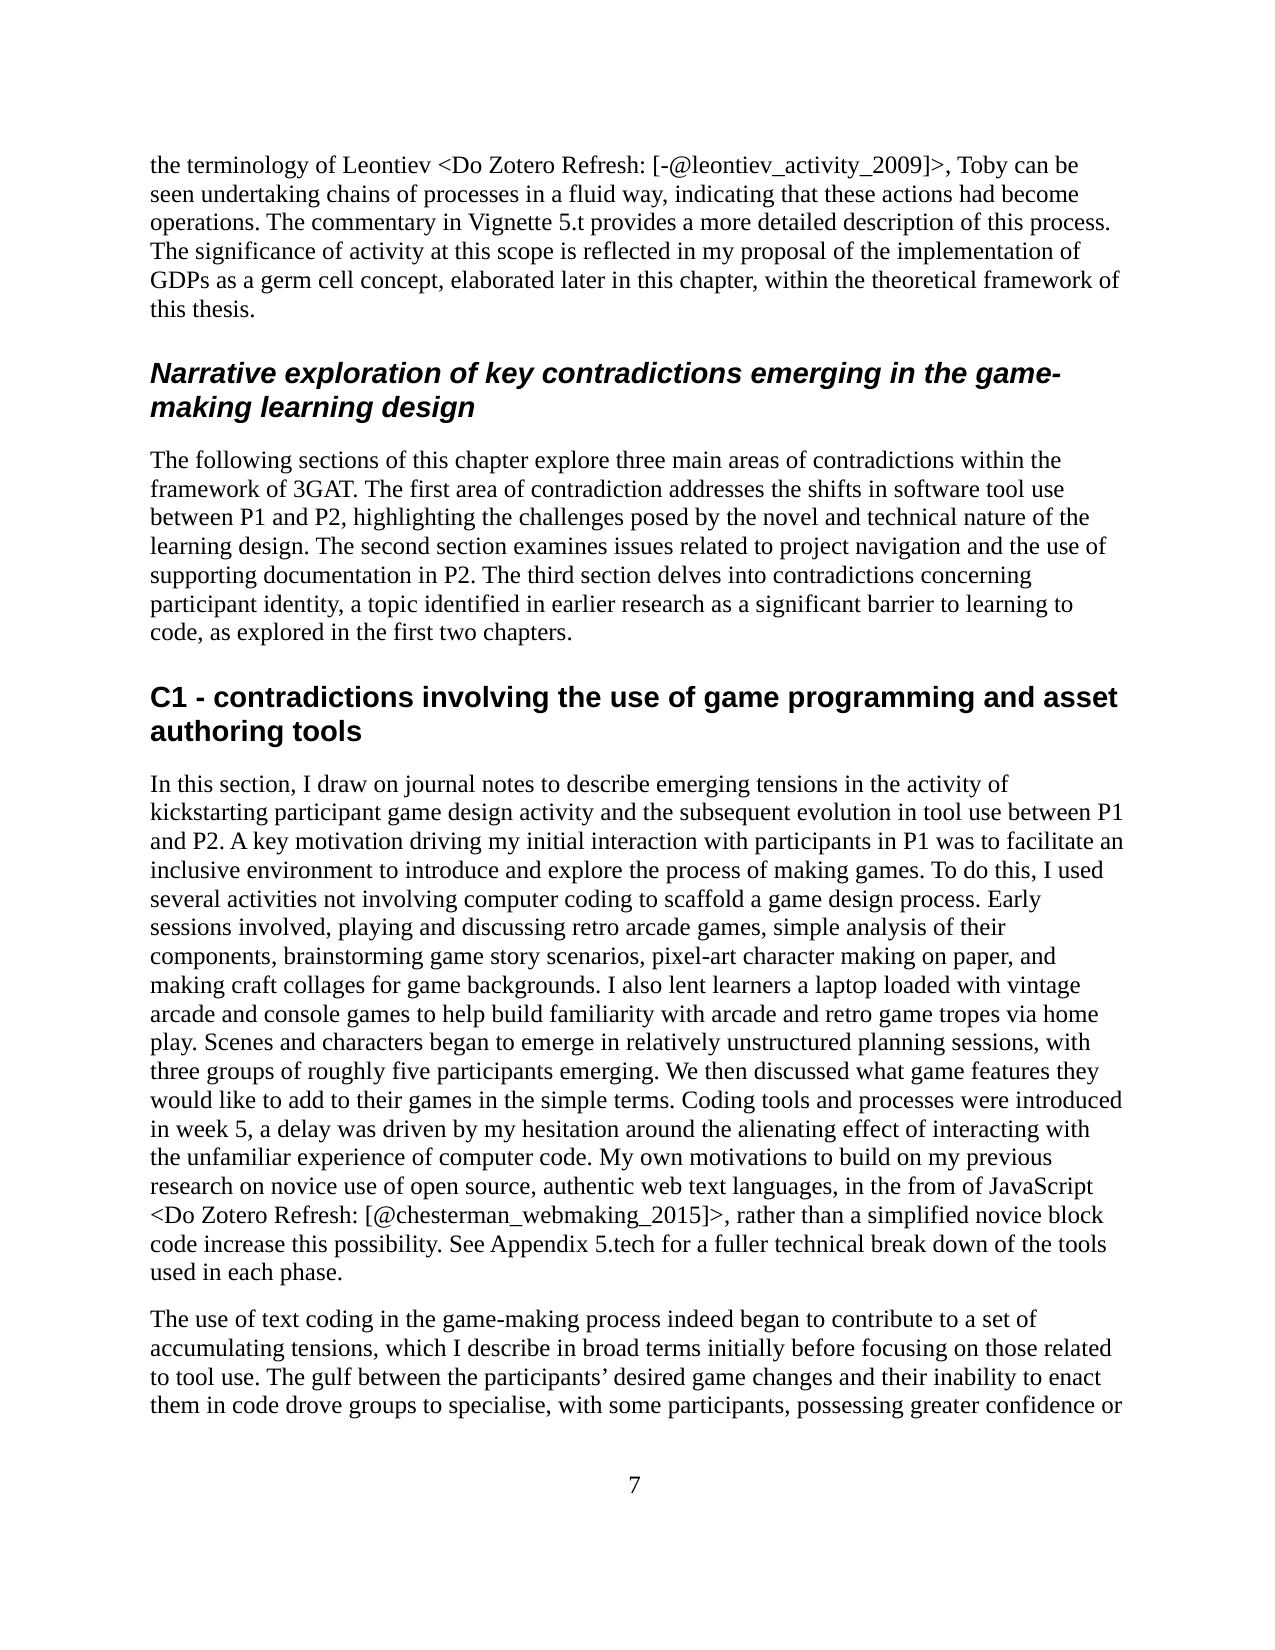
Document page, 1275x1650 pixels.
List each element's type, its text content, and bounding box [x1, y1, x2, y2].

subtitle C1 - contradictions involving the use of game programming and asset authoring tools [150, 680, 1125, 747]
text The following sections of this chapter explore three main areas of contradictions within the framework of 3GAT. The first area of contradiction addresses the shifts in software tool use between P1 and P2, highlighting the challenges posed by the novel and technical nature of the learning design. The second section examines issues related to project navigation and the use of supporting documentation in P2. The third section delves into contradictions concerning participant identity, a topic identified in earlier research as a significant barrier to learning to code, as explored in the first two chapters. [150, 445, 1125, 646]
text In this section, I draw on journal notes to describe emerging tensions in the activity of kickstarting participant game design activity and the subsequent evolution in tool use between P1 and P2. A key motivation driving my initial interaction with participants in P1 was to facilitate an inclusive environment to introduce and explore the process of making games. To do this, I used several activities not involving computer coding to scaffold a game design process. Early sessions involved, playing and discussing retro arcade games, simple analysis of their components, brainstorming game story scenarios, pixel-art character making on paper, and making craft collages for game backgrounds. I also lent learners a laptop loaded with vintage arcade and console games to help build familiarity with arcade and retro game tropes via home play. Scenes and characters began to emerge in relatively unstructured planning sessions, with three groups of roughly five participants emerging. We then discussed what game features they would like to add to their games in the simple terms. Coding tools and processes were introduced in week 5, a delay was driven by my hesitation around the alienating effect of interacting with the unfamiliar experience of computer code. My own motivations to build on my previous research on novice use of open source, authentic web text languages, in the from of JavaScript <Do Zotero Refresh: [@chesterman_webmaking_2015]>, rather than a simplified novice block code increase this possibility. See Appendix 5.tech for a fuller technical break down of the tools used in each phase. [150, 769, 1125, 1286]
text The use of text coding in the game-making process indeed began to contribute to a set of accumulating tensions, which I describe in broad terms initially before focusing on those related to tool use. The gulf between the participants’ desired game changes and their inability to enact them in code drove groups to specialise, with some participants, possessing greater confidence or [150, 1304, 1125, 1419]
text the terminology of Leontiev <Do Zotero Refresh: [-@leontiev_activity_2009]>, Toby can be seen undertaking chains of processes in a fluid way, indicating that these actions had become operations. The commentary in Vignette 5.t provides a more detailed description of this process. The significance of activity at this scope is reflected in my proposal of the implementation of GDPs as a germ cell concept, elaborated later in this chapter, within the theoretical framework of this thesis. [150, 150, 1125, 322]
subtitle Narrative exploration of key contradictions emerging in the game-making learning design [150, 356, 1125, 423]
